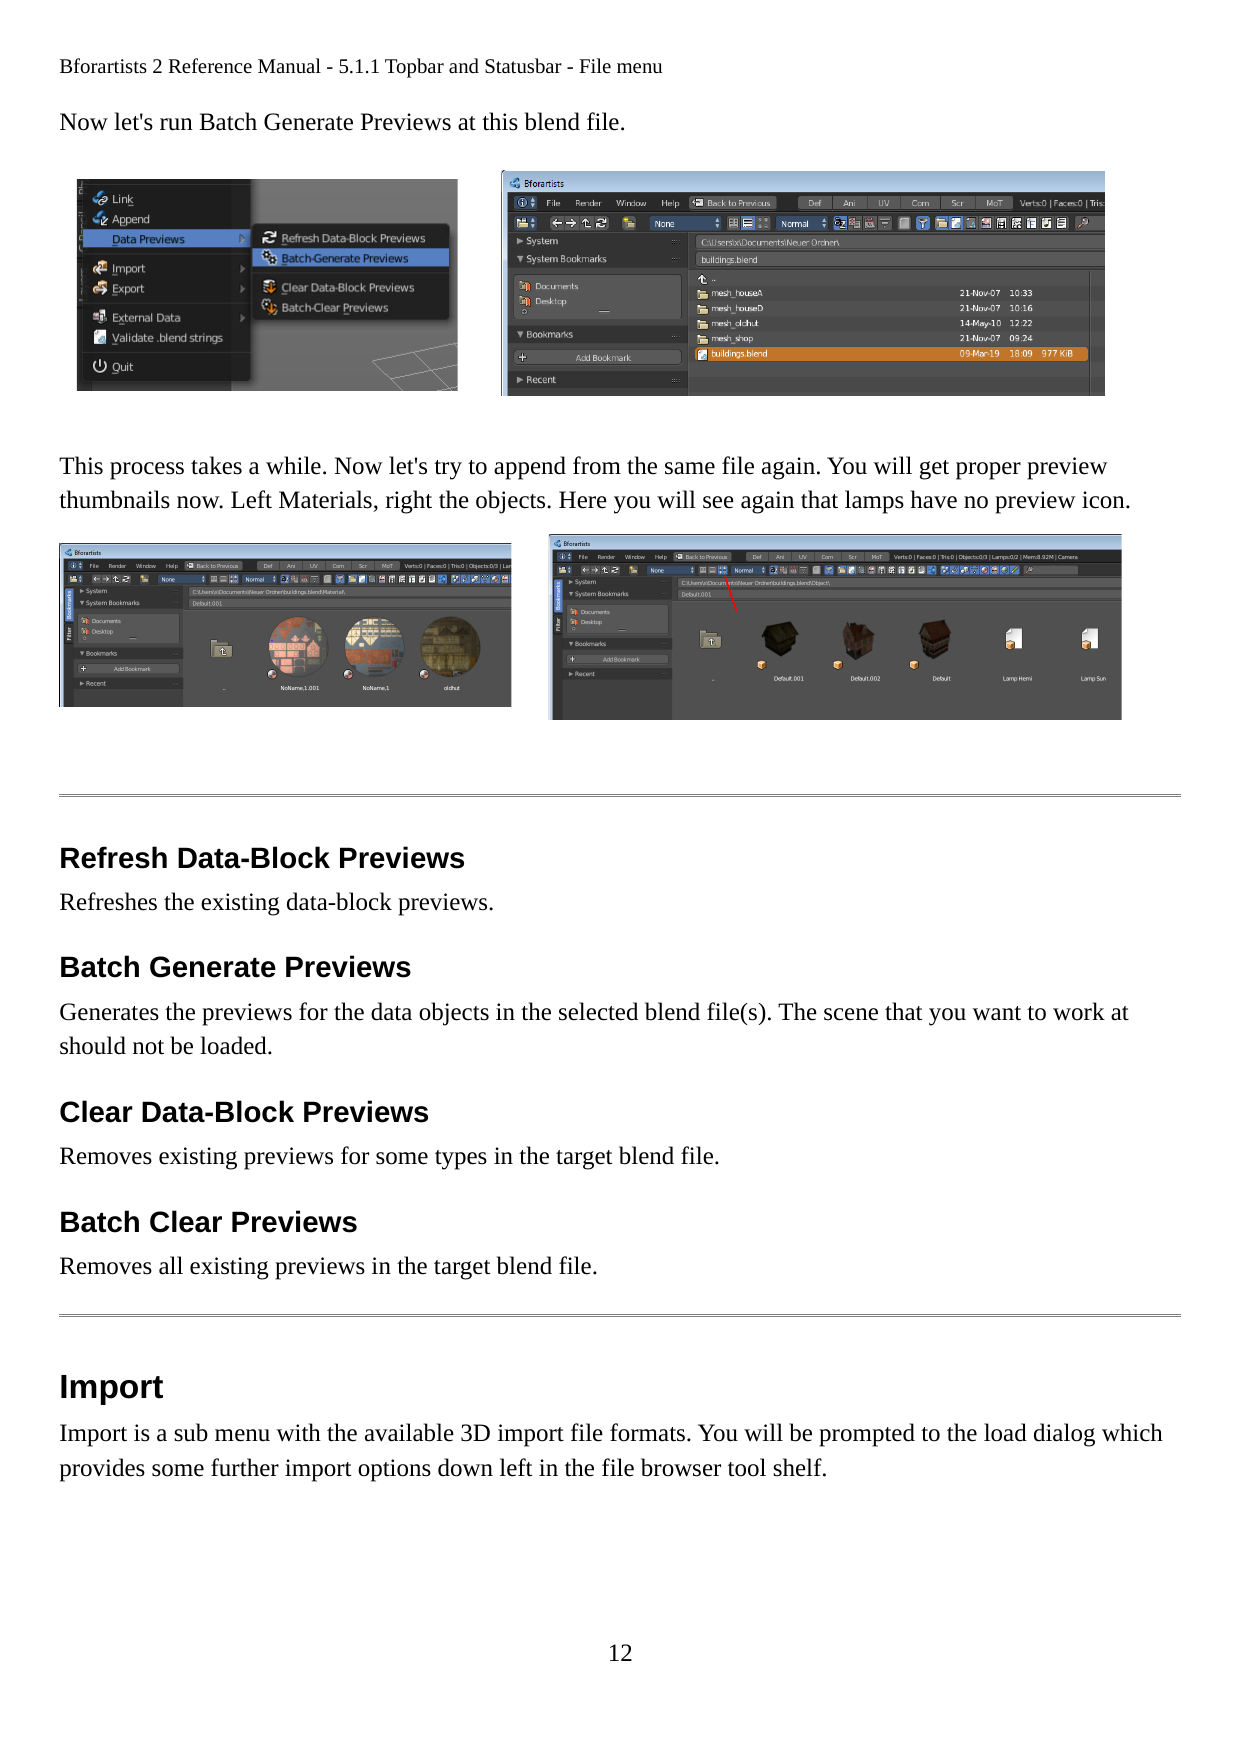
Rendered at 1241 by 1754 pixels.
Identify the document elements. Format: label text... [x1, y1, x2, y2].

subtitle Clear Data-Block Previews [59, 1095, 1181, 1128]
text This process takes a while. Now let's try to append from the same file again. You will get proper preview thumbnails now. Left Materials, right the objects. Here you will see again that lamps have no preview icon. [59, 451, 1181, 514]
picture [59, 543, 512, 707]
subtitle Batch Clear Previews [59, 1205, 1181, 1238]
text Refreshes the existing data-block previews. [59, 887, 1181, 916]
picture [501, 170, 1105, 396]
picture [548, 534, 1122, 720]
text Now let's run Batch Generate Previews at this blend file. [59, 107, 1181, 136]
subtitle Refresh Data-Block Previews [59, 841, 1181, 874]
picture [76, 179, 458, 391]
text Removes existing previews for some types in the target blend file. [59, 1141, 1181, 1170]
subtitle Batch Generate Previews [59, 950, 1181, 984]
text Import is a sub menu with the available 3D import file formats. You will be prompted to the load dialog which provides some further import options down left in the file browser tool shelf. [59, 1418, 1181, 1481]
subtitle Import [59, 1367, 1181, 1406]
text Generates the previews for the data objects in the selected blend file(s). The scene that you want to work at should not be loaded. [59, 997, 1181, 1060]
text Removes all existing previews in the target blend file. [59, 1251, 1181, 1280]
